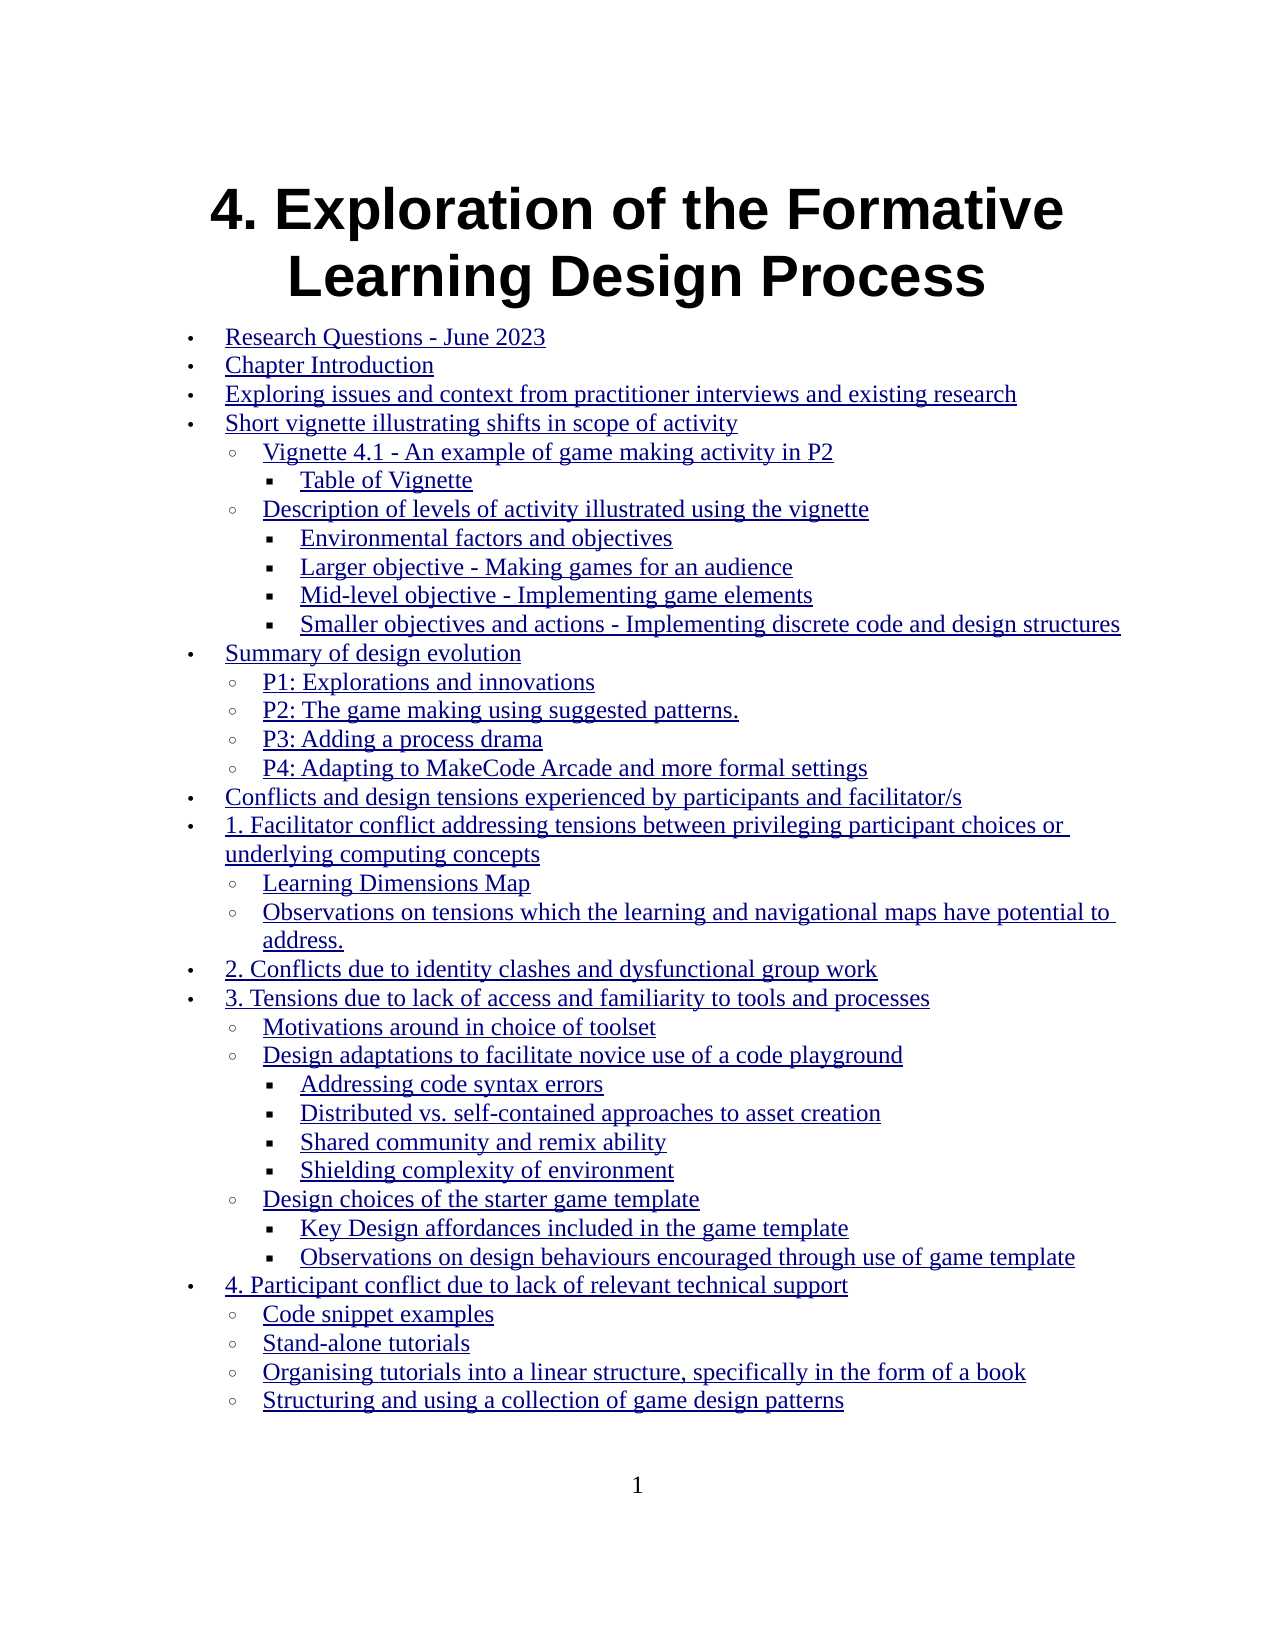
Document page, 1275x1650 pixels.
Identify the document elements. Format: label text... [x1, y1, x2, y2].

list Shared community and remix ability [262, 1127, 1125, 1155]
list P1: Explorations and innovations [225, 667, 1125, 695]
list Larger objective - Making games for an audience [262, 552, 1125, 580]
list Distributed vs. self-contained approaches to asset creation [262, 1098, 1125, 1127]
list Short vignette illustrating shifts in scope of activity [187, 408, 1125, 437]
list P4: Adapting to MakeCode Arcade and more formal settings [225, 753, 1125, 782]
list Exploring issues and context from practitioner interviews and existing research [187, 379, 1125, 408]
list 1. Facilitator conflict addressing tensions between privileging participant choices or underlying computing concepts [187, 810, 1125, 868]
list 2. Conflicts due to identity clashes and dysfunctional group work [187, 954, 1125, 983]
list Design choices of the starter game template [225, 1184, 1125, 1213]
list Observations on design behaviours encouraged through use of game template [262, 1242, 1125, 1270]
list Key Design affordances included in the game template [262, 1213, 1125, 1242]
list Summary of design evolution [187, 638, 1125, 667]
list Environmental factors and objectives [262, 523, 1125, 552]
list Motivations around in choice of toolset [225, 1012, 1125, 1040]
list Code snippet examples [225, 1299, 1125, 1328]
list Table of Vignette [262, 465, 1125, 494]
list Organising tutorials into a linear structure, specifically in the form of a book [225, 1357, 1125, 1385]
list P3: Adding a process drama [225, 724, 1125, 753]
list Stand-alone tutorials [225, 1328, 1125, 1357]
list Chapter Introduction [187, 350, 1125, 379]
list Design adaptations to facilitate novice use of a code playground [225, 1040, 1125, 1069]
list Description of levels of activity illustrated using the vignette [225, 494, 1125, 523]
list Mid-level objective - Implementing game elements [262, 580, 1125, 609]
list Shielding complexity of environment [262, 1155, 1125, 1184]
list P2: The game making using suggested patterns. [225, 695, 1125, 724]
list Learning Dimensions Map [225, 868, 1125, 897]
list Vignette 4.1 - An example of game making activity in P2 [225, 437, 1125, 465]
list Conflicts and design tensions experienced by participants and facilitator/s [187, 782, 1125, 810]
list Structuring and using a collection of game design patterns [225, 1385, 1125, 1414]
list 4. Participant conflict due to lack of relevant technical support [187, 1270, 1125, 1299]
list 3. Tensions due to lack of access and familiarity to tools and processes [187, 983, 1125, 1012]
list Research Questions - June 2023 [187, 322, 1125, 350]
list Observations on tensions which the learning and navigational maps have potential to address. [225, 897, 1125, 954]
title 4. Exploration of the Formative Learning Design Process [150, 175, 1125, 309]
list Addressing code syntax errors [262, 1069, 1125, 1098]
list Smaller objectives and actions - Implementing discrete code and design structures [262, 609, 1125, 638]
